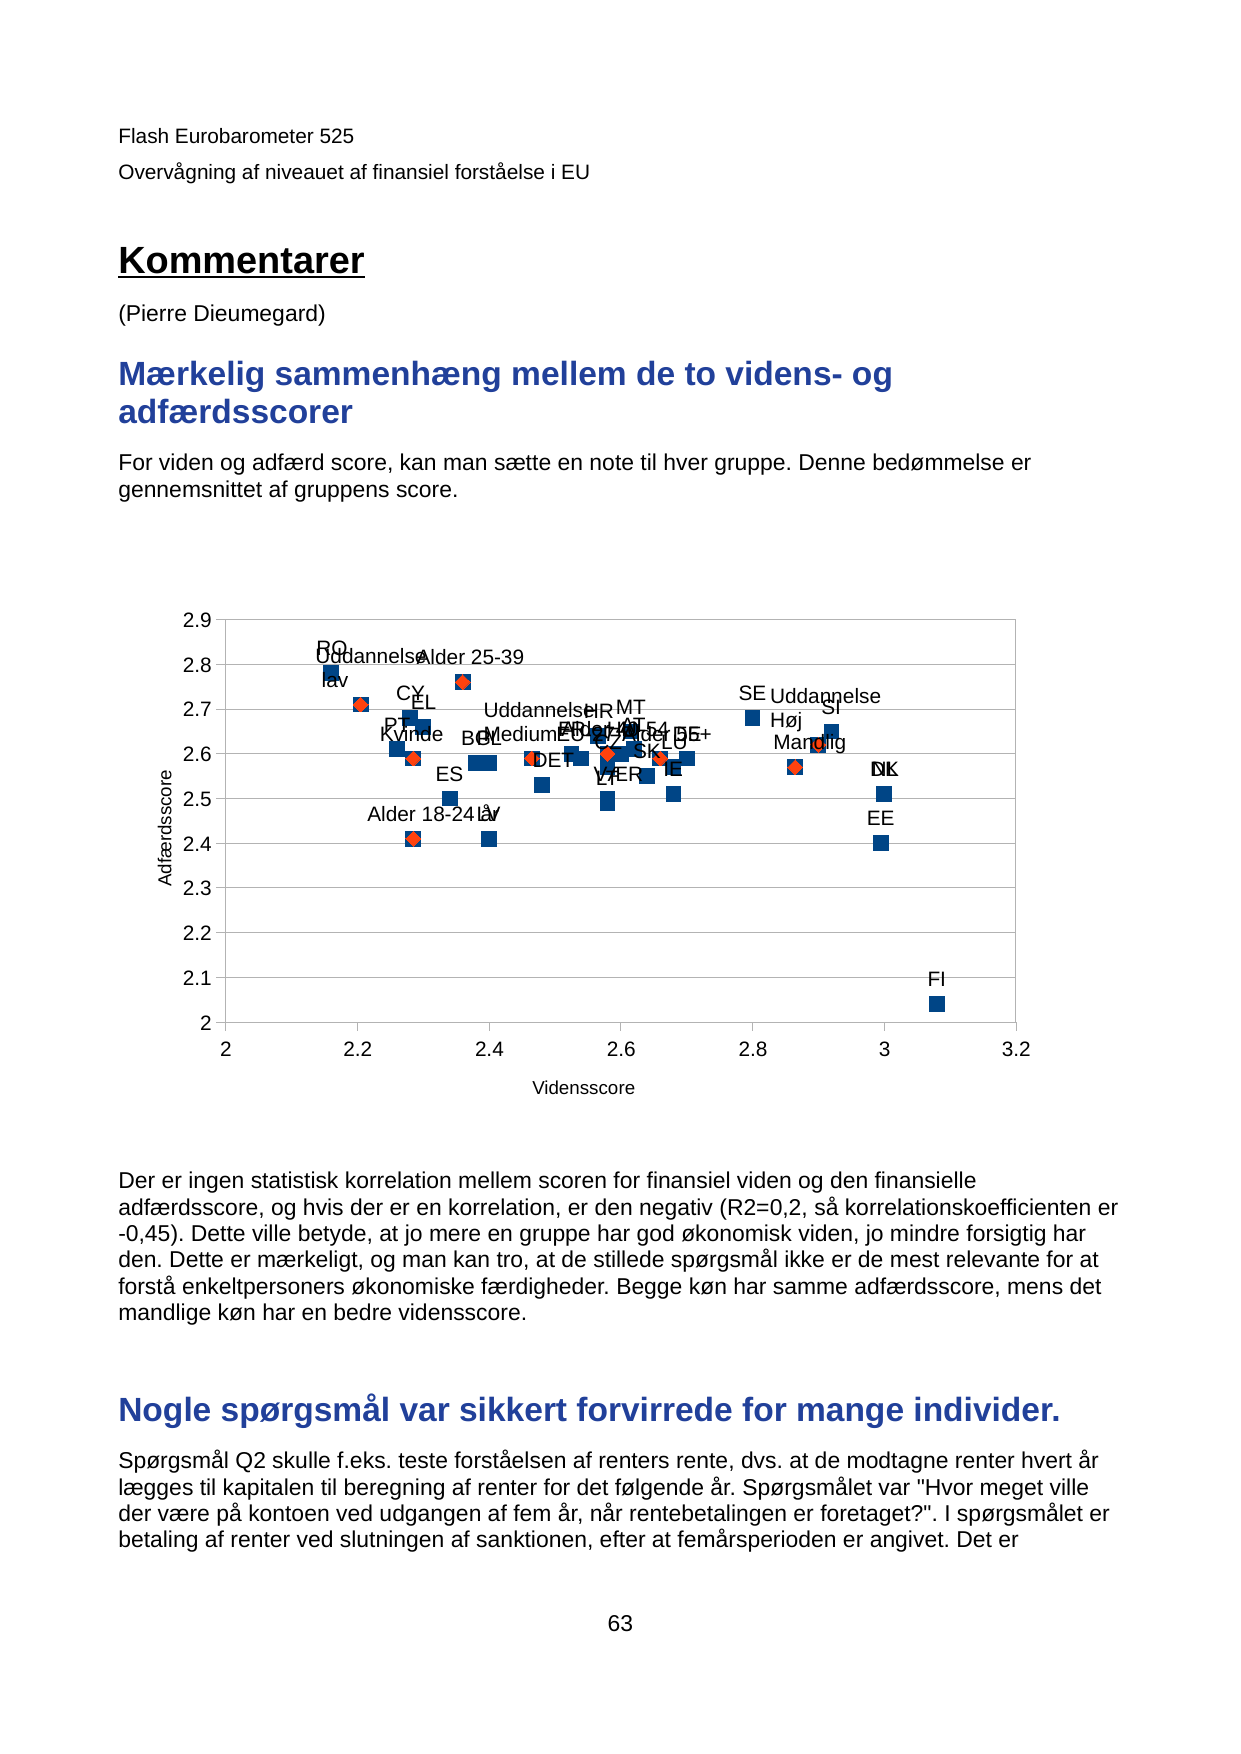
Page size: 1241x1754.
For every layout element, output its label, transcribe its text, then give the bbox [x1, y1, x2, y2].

subtitle Mærkelig sammenhæng mellem de to videns- og adfærdsscorer [118, 353, 1122, 431]
text (Pierre Dieumegard) [118, 300, 1122, 327]
text Der er ingen statistisk korrelation mellem scoren for finansiel viden og den finansielle adfærdsscore, og hvis der er en korrelation, er den negativ (R2=0,2, så korrelationskoefficienten er -0,45). Dette ville betyde, at jo mere en gruppe har god økonomisk viden, jo mindre forsigtig har den. Dette er mærkeligt, og man kan tro, at de stillede spørgsmål ikke er de mest relevante for at forstå enkeltpersoners økonomiske færdigheder. Begge køn har samme adfærdsscore, mens det mandlige køn har en bedre vidensscore. [118, 1167, 1122, 1325]
subtitle Nogle spørgsmål var sikkert forvirrede for mange individer. [118, 1390, 1122, 1429]
text Spørgsmål Q2 skulle f.eks. teste forståelsen af renters rente, dvs. at de modtagne renter hvert år lægges til kapitalen til beregning af renter for det følgende år. Spørgsmålet var "Hvor meget ville der være på kontoen ved udgangen af ​​fem år, når rentebetalingen er foretaget?". I spørgsmålet er betaling af renter ved slutningen af sanktionen, efter at femårsperioden er angivet. Det er [118, 1447, 1122, 1553]
subtitle Kommentarer [118, 238, 1122, 282]
text For viden og adfærd score, kan man sætte en note til hver gruppe. Denne bedømmelse er gennemsnittet af gruppens score. [118, 449, 1122, 502]
